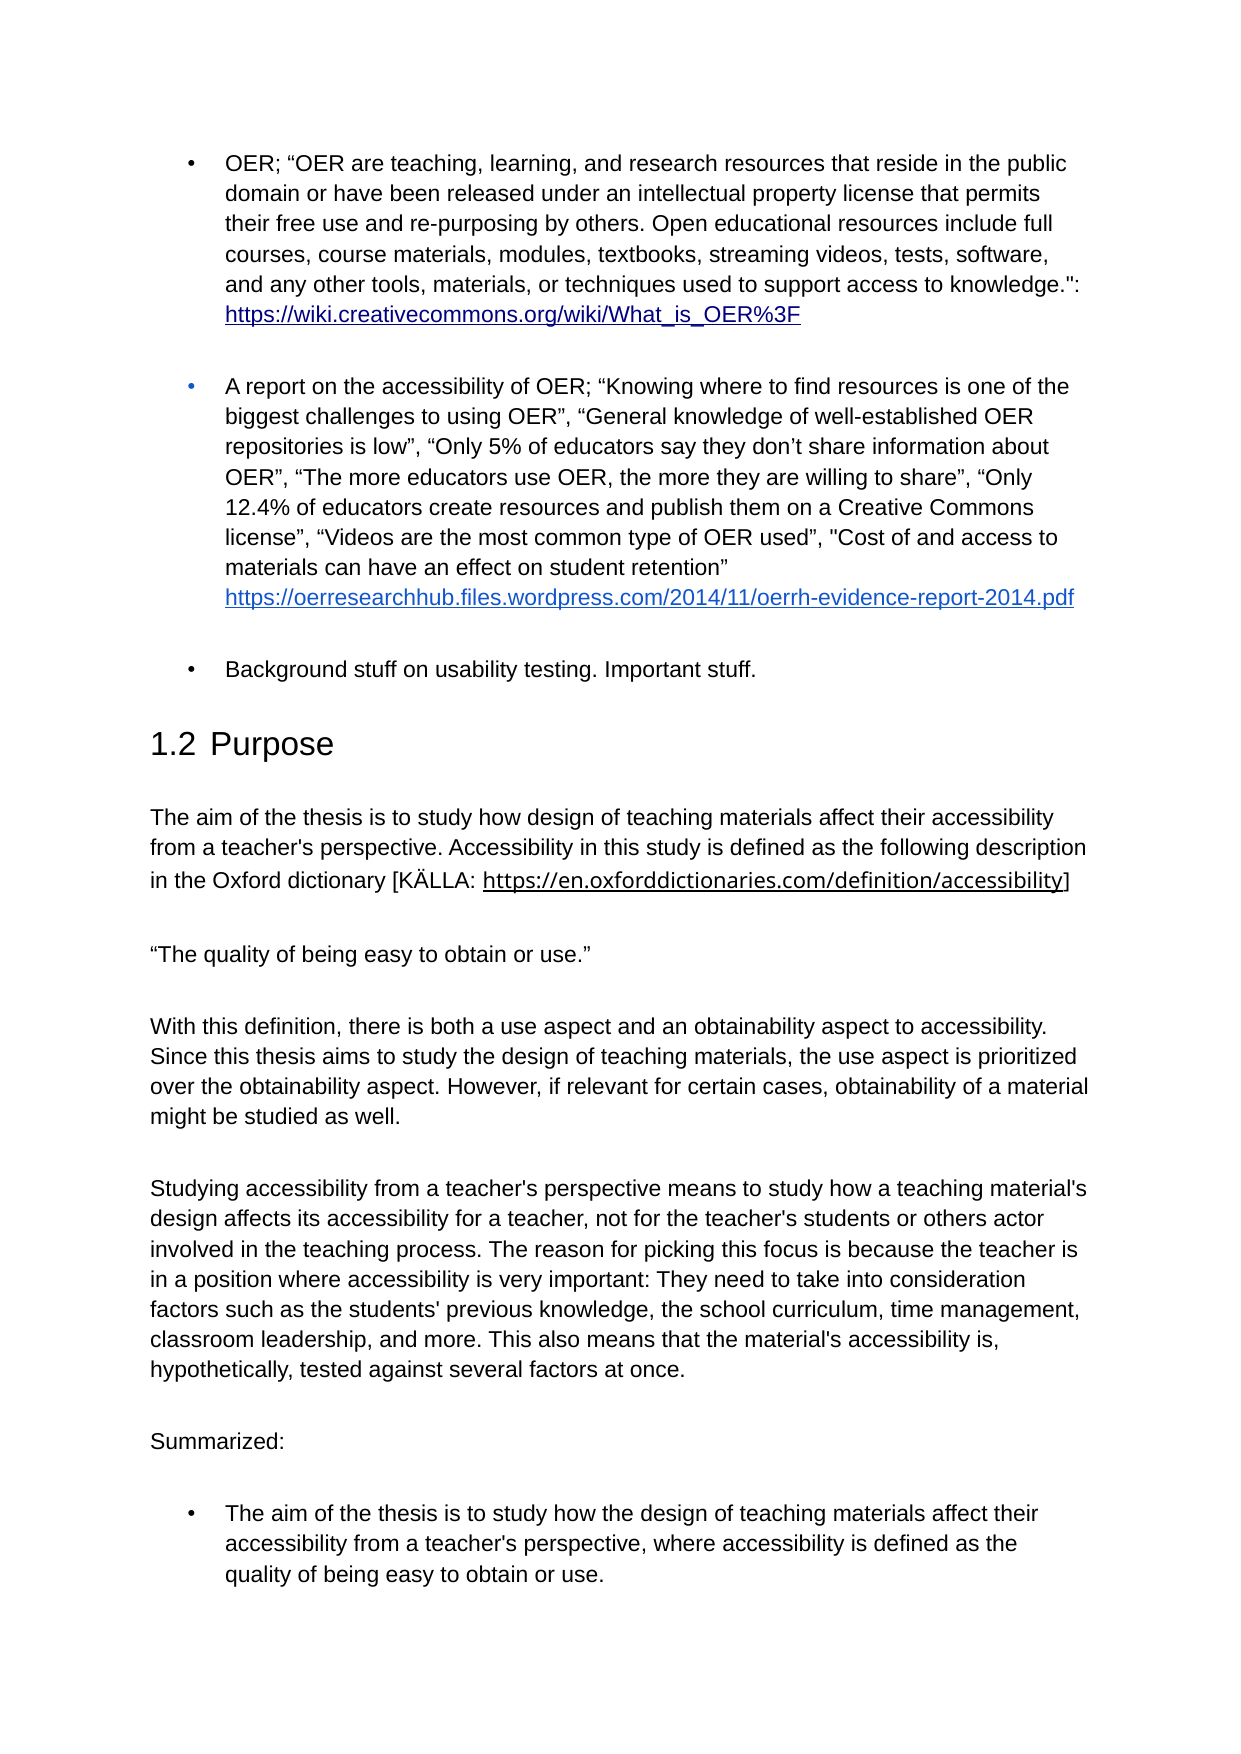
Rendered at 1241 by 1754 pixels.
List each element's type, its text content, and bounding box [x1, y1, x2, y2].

list OER; “OER are teaching, learning, and research resources that reside in the public domain or have been released under an intellectual property license that permits their free use and re-purposing by others. Open educational resources include full courses, course materials, modules, textbooks, streaming videos, tests, software, and any other tools, materials, or techniques used to support access to knowledge.": https://wiki.creativecommons.org/wiki/What_is_OER%3F [187, 150, 1090, 327]
text The aim of the thesis is to study how design of teaching materials affect their accessibility from a teacher's perspective. Accessibility in this study is defined as the following description in the Oxford dictionary [KÄLLA: https://en.oxforddictionaries.com/definition/accessibility] [150, 804, 1090, 895]
list Background stuff on usability testing. Important stuff. [187, 656, 1090, 683]
text With this definition, there is both a use aspect and an obtainability aspect to accessibility. Since this thesis aims to study the design of teaching materials, the use aspect is prioritized over the obtainability aspect. However, if relevant for certain cases, obtainability of a material might be studied as well. [150, 1013, 1090, 1130]
text “The quality of being easy to obtain or use.” [150, 941, 1090, 967]
list The aim of the thesis is to study how the design of teaching materials affect their accessibility from a teacher's perspective, where accessibility is defined as the quality of being easy to obtain or use. [187, 1500, 1090, 1587]
text Studying accessibility from a teacher's perspective means to study how a teaching material's design affects its accessibility for a teacher, not for the teacher's students or others actor involved in the teaching process. The reason for picking this focus is because the teacher is in a position where accessibility is very important: They need to take into consideration factors such as the students' previous knowledge, the school curriculum, time management, classroom leadership, and more. This also means that the material's accessibility is, hypothetically, tested against several factors at once. [150, 1175, 1090, 1383]
text Summarized: [150, 1428, 1090, 1455]
list A report on the accessibility of OER; “Knowing where to find resources is one of the biggest challenges to using OER”, “General knowledge of well-established OER repositories is low”, “Only 5% of educators say they don’t share information about OER”, “The more educators use OER, the more they are willing to share”, “Only 12.4% of educators create resources and publish them on a Creative Commons license”, “Videos are the most common type of OER used”, "Cost of and access to materials can have an effect on student retention” https://oerresearchhub.files.wordpress.com/2014/11/oerrh-evidence-report-2014.pdf [187, 373, 1090, 611]
subtitle Purpose [150, 724, 1090, 762]
